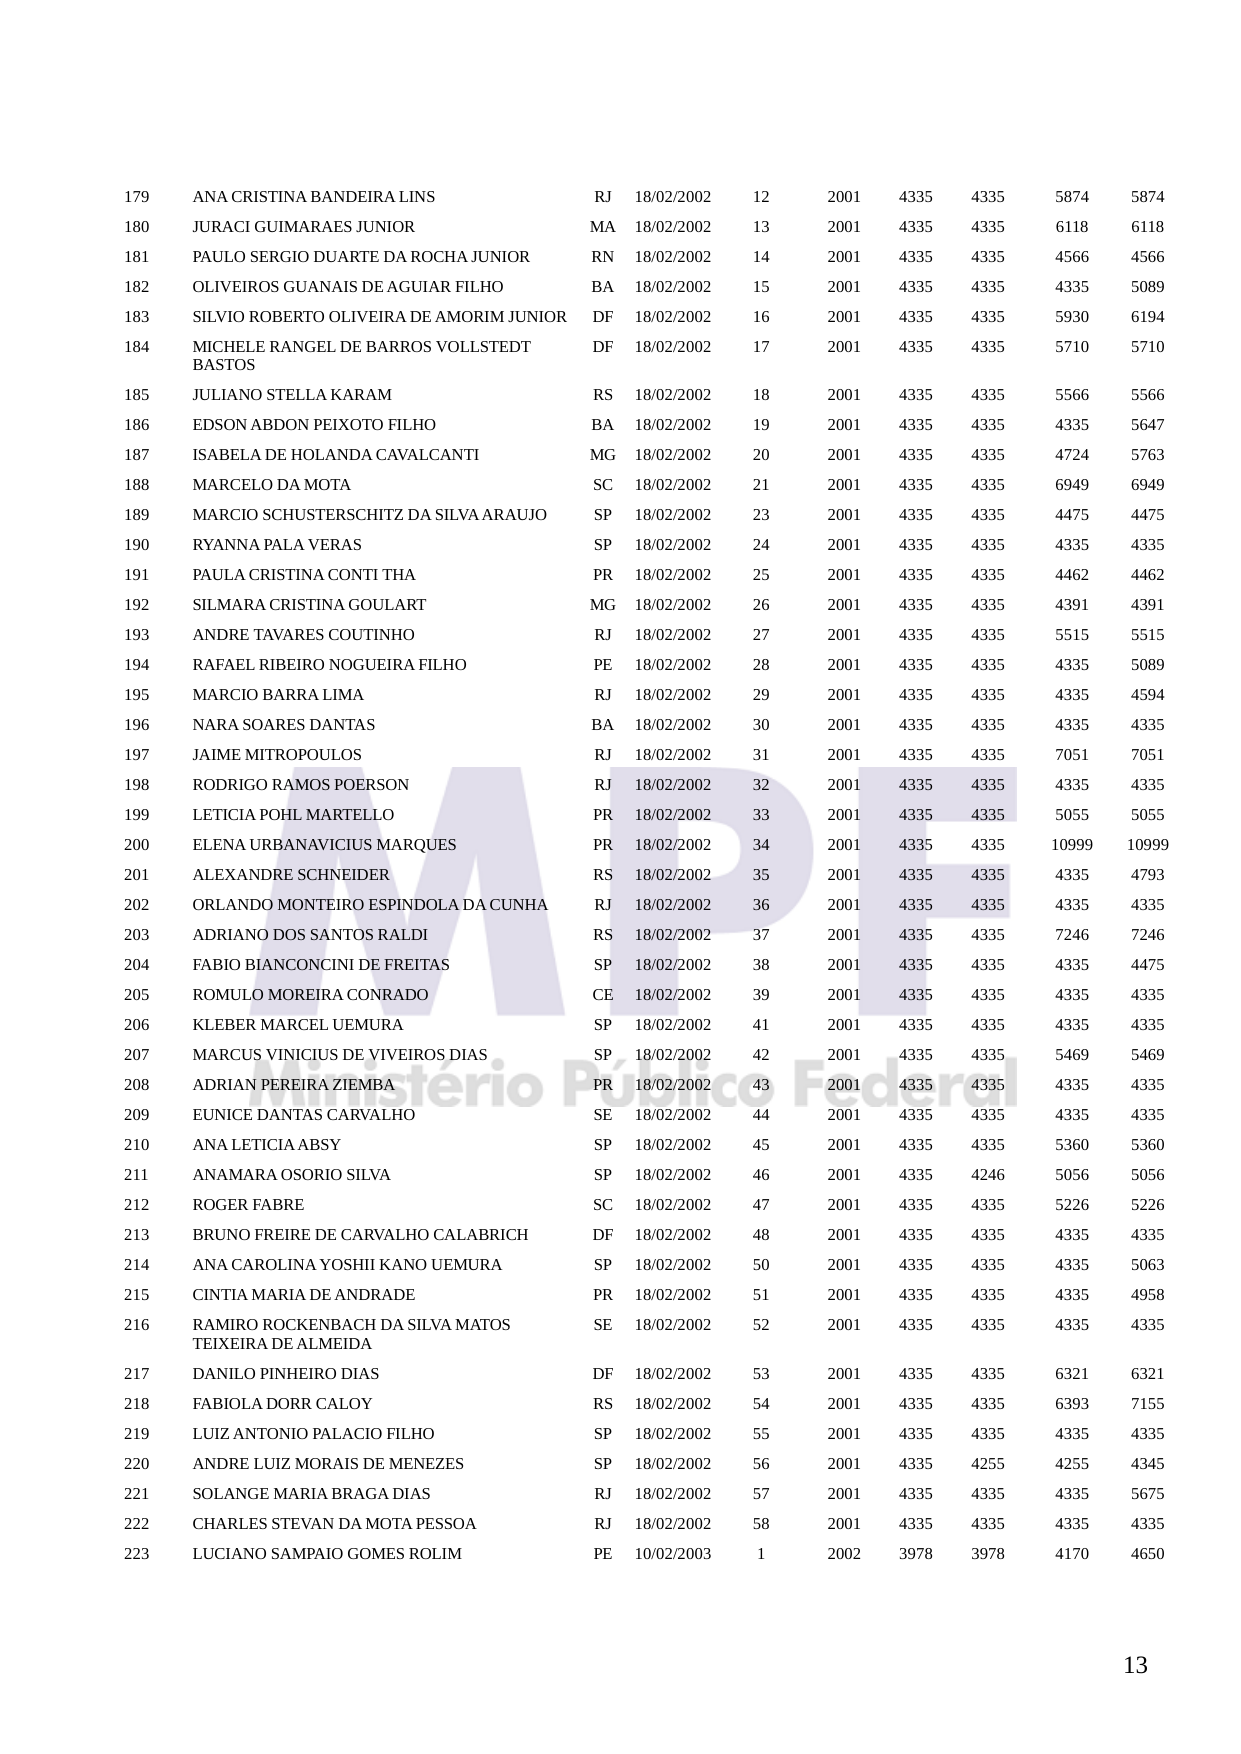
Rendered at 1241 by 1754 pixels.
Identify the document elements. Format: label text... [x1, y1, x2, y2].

table_cell 4335 [946, 830, 1030, 860]
table_cell CE [580, 980, 626, 1010]
table_cell 207 [118, 1040, 187, 1070]
table_cell 20 [720, 440, 802, 470]
table_cell 4335 [1114, 1509, 1182, 1538]
table_cell 4335 [886, 1160, 946, 1190]
table_cell 18/02/2002 [626, 590, 720, 620]
table_cell 5515 [1030, 620, 1114, 650]
table_cell 4335 [1114, 1010, 1182, 1040]
table_cell 4335 [946, 181, 1030, 211]
table_cell 2001 [803, 410, 886, 440]
table_cell 4335 [946, 530, 1030, 560]
table_cell KLEBER MARCEL UEMURA [187, 1010, 579, 1040]
table_cell 4335 [886, 301, 946, 331]
table_cell 18/02/2002 [626, 920, 720, 950]
table_cell 18/02/2002 [626, 380, 720, 410]
table_cell ISABELA DE HOLANDA CAVALCANTI [187, 440, 579, 470]
table_cell 4335 [946, 301, 1030, 331]
table_cell 18/02/2002 [626, 1419, 720, 1448]
table_cell 6321 [1030, 1359, 1114, 1388]
table_cell 37 [720, 920, 802, 950]
table_cell 18/02/2002 [626, 271, 720, 301]
table_cell 4335 [946, 650, 1030, 680]
table_cell 2001 [803, 1389, 886, 1418]
table_cell 57 [720, 1479, 802, 1508]
table_cell 18/02/2002 [626, 181, 720, 211]
table_cell 2001 [803, 1220, 886, 1250]
table_cell 4566 [1114, 241, 1182, 271]
table_cell 2001 [803, 1509, 886, 1538]
table_cell 18/02/2002 [626, 1449, 720, 1478]
table_cell 5063 [1114, 1250, 1182, 1280]
table_cell PE [580, 650, 626, 680]
table_cell 4335 [886, 1359, 946, 1388]
table_cell RAFAEL RIBEIRO NOGUEIRA FILHO [187, 650, 579, 680]
table_cell 4335 [946, 710, 1030, 740]
table_cell 2001 [803, 680, 886, 710]
table_cell 5515 [1114, 620, 1182, 650]
table_cell 7246 [1030, 920, 1114, 950]
table_cell ANA LETICIA ABSY [187, 1130, 579, 1160]
table_cell SC [580, 470, 626, 500]
table_cell 18/02/2002 [626, 650, 720, 680]
table_cell 4335 [946, 1509, 1030, 1538]
table_cell 5675 [1114, 1479, 1182, 1508]
table_cell 4335 [946, 1190, 1030, 1220]
table_cell EUNICE DANTAS CARVALHO [187, 1100, 579, 1130]
table_cell 2001 [803, 920, 886, 950]
table_cell 4335 [1030, 1250, 1114, 1280]
table_cell RJ [580, 680, 626, 710]
table_cell RJ [580, 620, 626, 650]
table_cell 2001 [803, 650, 886, 680]
table_cell 23 [720, 500, 802, 530]
table_cell 4335 [1030, 770, 1114, 800]
table_cell FABIOLA DORR CALOY [187, 1389, 579, 1418]
table_cell 2001 [803, 440, 886, 470]
table_cell 4391 [1030, 590, 1114, 620]
table_cell ALEXANDRE SCHNEIDER [187, 860, 579, 890]
table_cell 54 [720, 1389, 802, 1418]
table_cell 2001 [803, 800, 886, 830]
table_cell 5566 [1114, 380, 1182, 410]
table_cell 221 [118, 1479, 187, 1508]
table_cell 18/02/2002 [626, 710, 720, 740]
table_cell 18/02/2002 [626, 1040, 720, 1070]
table_cell 4335 [946, 800, 1030, 830]
table_cell ANA CAROLINA YOSHII KANO UEMURA [187, 1250, 579, 1280]
table_cell 2001 [803, 1449, 886, 1478]
table_cell 18/02/2002 [626, 770, 720, 800]
table_cell 5566 [1030, 380, 1114, 410]
table_cell 4335 [946, 1310, 1030, 1358]
table_cell 4335 [1030, 530, 1114, 560]
table_cell 182 [118, 271, 187, 301]
table_cell 2001 [803, 1419, 886, 1448]
table_cell 18/02/2002 [626, 1070, 720, 1100]
table_cell 4335 [1030, 410, 1114, 440]
table_cell 198 [118, 770, 187, 800]
table_cell 197 [118, 740, 187, 770]
table_cell 14 [720, 241, 802, 271]
table_cell ADRIANO DOS SANTOS RALDI [187, 920, 579, 950]
table_cell 4335 [946, 1100, 1030, 1130]
table_cell 2001 [803, 1130, 886, 1160]
table_cell 18/02/2002 [626, 1160, 720, 1190]
table_cell 4650 [1114, 1539, 1182, 1568]
table_cell RAMIRO ROCKENBACH DA SILVA MATOS TEIXEIRA DE ALMEIDA [187, 1310, 579, 1358]
table_cell 4335 [886, 1250, 946, 1280]
table_cell 5763 [1114, 440, 1182, 470]
table_cell 10/02/2003 [626, 1539, 720, 1568]
table_cell 222 [118, 1509, 187, 1538]
table_cell 187 [118, 440, 187, 470]
table_cell 4335 [946, 860, 1030, 890]
table_cell 4335 [886, 1010, 946, 1040]
table_cell 4335 [886, 1280, 946, 1310]
table_cell 5226 [1030, 1190, 1114, 1220]
table_cell 4335 [1030, 1310, 1114, 1358]
table_cell BRUNO FREIRE DE CARVALHO CALABRICH [187, 1220, 579, 1250]
table_cell 39 [720, 980, 802, 1010]
table_cell 199 [118, 800, 187, 830]
table_cell 1 [720, 1539, 802, 1568]
table_cell 4335 [886, 1389, 946, 1418]
table_cell 4391 [1114, 590, 1182, 620]
table_cell BA [580, 271, 626, 301]
table_cell 48 [720, 1220, 802, 1250]
table_cell 4335 [1114, 1220, 1182, 1250]
table_cell 19 [720, 410, 802, 440]
table_cell SC [580, 1190, 626, 1220]
table_cell 5089 [1114, 271, 1182, 301]
table_cell RJ [580, 181, 626, 211]
table_cell 46 [720, 1160, 802, 1190]
table_cell 2001 [803, 1040, 886, 1070]
table_cell 2001 [803, 241, 886, 271]
table_cell RS [580, 1389, 626, 1418]
table_cell 2001 [803, 470, 886, 500]
table_cell OLIVEIROS GUANAIS DE AGUIAR FILHO [187, 271, 579, 301]
table_cell FABIO BIANCONCINI DE FREITAS [187, 950, 579, 980]
table_cell 4335 [1114, 770, 1182, 800]
table_cell 2001 [803, 530, 886, 560]
table_cell SP [580, 1419, 626, 1448]
table_cell 2001 [803, 380, 886, 410]
table_cell 6321 [1114, 1359, 1182, 1388]
table_cell 2002 [803, 1539, 886, 1568]
table_cell 186 [118, 410, 187, 440]
table_cell 10999 [1114, 830, 1182, 860]
table_cell 4335 [946, 1280, 1030, 1310]
table_cell 4335 [946, 890, 1030, 920]
table_cell SP [580, 500, 626, 530]
table_cell 5710 [1030, 331, 1114, 380]
table_cell 18/02/2002 [626, 830, 720, 860]
table_cell 212 [118, 1190, 187, 1220]
table_cell 4335 [1030, 860, 1114, 890]
table_cell 205 [118, 980, 187, 1010]
table_cell 18/02/2002 [626, 470, 720, 500]
table_cell 203 [118, 920, 187, 950]
table_cell 4335 [886, 770, 946, 800]
table_cell 45 [720, 1130, 802, 1160]
table_cell 18/02/2002 [626, 410, 720, 440]
table_cell 5710 [1114, 331, 1182, 380]
table_cell 18/02/2002 [626, 560, 720, 590]
table_cell 4335 [886, 470, 946, 500]
table_cell DANILO PINHEIRO DIAS [187, 1359, 579, 1388]
table_cell 13 [720, 211, 802, 241]
table_cell 4958 [1114, 1280, 1182, 1310]
table_cell 2001 [803, 500, 886, 530]
table_cell EDSON ABDON PEIXOTO FILHO [187, 410, 579, 440]
table_cell 2001 [803, 710, 886, 740]
table_cell 204 [118, 950, 187, 980]
table_cell 223 [118, 1539, 187, 1568]
table_cell 185 [118, 380, 187, 410]
table_cell MG [580, 440, 626, 470]
table_cell 4335 [886, 530, 946, 560]
table_cell 4335 [1030, 1280, 1114, 1310]
table_cell 3978 [886, 1539, 946, 1568]
table_cell 215 [118, 1280, 187, 1310]
table_cell 2001 [803, 1310, 886, 1358]
table_cell 7051 [1030, 740, 1114, 770]
table_cell 188 [118, 470, 187, 500]
table_cell 190 [118, 530, 187, 560]
table_cell 202 [118, 890, 187, 920]
table_cell 4335 [886, 860, 946, 890]
table_cell 4462 [1114, 560, 1182, 590]
table_cell 192 [118, 590, 187, 620]
table_cell 209 [118, 1100, 187, 1130]
table_cell 4335 [946, 1010, 1030, 1040]
table_cell 4335 [886, 1130, 946, 1160]
table_cell 5874 [1030, 181, 1114, 211]
table_cell 5469 [1030, 1040, 1114, 1070]
table_cell 4335 [946, 560, 1030, 590]
table_cell 21 [720, 470, 802, 500]
table_cell SP [580, 530, 626, 560]
table_cell 6194 [1114, 301, 1182, 331]
table_cell 4724 [1030, 440, 1114, 470]
table_cell 35 [720, 860, 802, 890]
table_cell 16 [720, 301, 802, 331]
table_cell 200 [118, 830, 187, 860]
table_cell PR [580, 800, 626, 830]
table_cell 18/02/2002 [626, 1100, 720, 1130]
table_cell LUCIANO SAMPAIO GOMES ROLIM [187, 1539, 579, 1568]
table_cell RODRIGO RAMOS POERSON [187, 770, 579, 800]
table_cell 18/02/2002 [626, 620, 720, 650]
table_cell DF [580, 1359, 626, 1388]
table_cell 18/02/2002 [626, 331, 720, 380]
table_cell 4335 [946, 950, 1030, 980]
table_cell 4335 [886, 830, 946, 860]
table_cell 4335 [1030, 950, 1114, 980]
table_cell ROMULO MOREIRA CONRADO [187, 980, 579, 1010]
table_cell 4475 [1114, 950, 1182, 980]
table_cell 4335 [1030, 1479, 1114, 1508]
table_cell LETICIA POHL MARTELLO [187, 800, 579, 830]
table_cell 4335 [946, 241, 1030, 271]
table_cell 4335 [886, 950, 946, 980]
table_cell 25 [720, 560, 802, 590]
table_cell 4335 [1114, 1419, 1182, 1448]
table_cell 4335 [886, 241, 946, 271]
table_cell 201 [118, 860, 187, 890]
table_cell ADRIAN PEREIRA ZIEMBA [187, 1070, 579, 1100]
table_cell 4335 [886, 1310, 946, 1358]
table_cell PAULA CRISTINA CONTI THA [187, 560, 579, 590]
table_cell 216 [118, 1310, 187, 1358]
table_cell RJ [580, 740, 626, 770]
table_cell 4335 [1030, 650, 1114, 680]
table_cell 27 [720, 620, 802, 650]
table_cell 6949 [1114, 470, 1182, 500]
table_cell 30 [720, 710, 802, 740]
table_cell 4335 [886, 890, 946, 920]
table_cell 4335 [946, 590, 1030, 620]
table_cell 18/02/2002 [626, 1389, 720, 1418]
table_cell 4335 [946, 500, 1030, 530]
table_cell 4335 [886, 181, 946, 211]
table_cell 17 [720, 331, 802, 380]
table_cell 47 [720, 1190, 802, 1220]
table_cell 4335 [1114, 1310, 1182, 1358]
table_cell 6393 [1030, 1389, 1114, 1418]
table_cell DF [580, 1220, 626, 1250]
table_cell 208 [118, 1070, 187, 1100]
table_cell 210 [118, 1130, 187, 1160]
table_cell 5647 [1114, 410, 1182, 440]
table_cell 4335 [1030, 980, 1114, 1010]
table_cell SP [580, 1160, 626, 1190]
table_cell 4335 [1114, 710, 1182, 740]
table_cell 4335 [886, 500, 946, 530]
table_cell 53 [720, 1359, 802, 1388]
table_cell 4335 [946, 470, 1030, 500]
table_cell BA [580, 410, 626, 440]
table_cell 4335 [1114, 1070, 1182, 1100]
table_cell 18 [720, 380, 802, 410]
table_cell 2001 [803, 181, 886, 211]
table_cell 4335 [1114, 890, 1182, 920]
table_cell 4335 [946, 1389, 1030, 1418]
table_cell 2001 [803, 590, 886, 620]
table_cell 42 [720, 1040, 802, 1070]
table_cell 18/02/2002 [626, 890, 720, 920]
table_cell 4335 [946, 1419, 1030, 1448]
table_cell 4335 [946, 1479, 1030, 1508]
table_cell ROGER FABRE [187, 1190, 579, 1220]
table_cell 4335 [946, 680, 1030, 710]
table_cell 18/02/2002 [626, 1310, 720, 1358]
table_cell ANDRE TAVARES COUTINHO [187, 620, 579, 650]
table_cell 4335 [946, 920, 1030, 950]
table_cell 18/02/2002 [626, 1190, 720, 1220]
table_cell 5469 [1114, 1040, 1182, 1070]
table_cell 51 [720, 1280, 802, 1310]
table_cell RS [580, 380, 626, 410]
table_cell 18/02/2002 [626, 1130, 720, 1160]
table_cell 4335 [886, 1509, 946, 1538]
table_cell 5360 [1114, 1130, 1182, 1160]
table_cell 211 [118, 1160, 187, 1190]
table_cell 6118 [1030, 211, 1114, 241]
table_cell 4335 [1030, 1100, 1114, 1130]
table_cell 4335 [1030, 680, 1114, 710]
table_cell JURACI GUIMARAES JUNIOR [187, 211, 579, 241]
table_cell 31 [720, 740, 802, 770]
table_cell 4335 [946, 211, 1030, 241]
table_cell 18/02/2002 [626, 440, 720, 470]
table_cell 5089 [1114, 650, 1182, 680]
table_cell 4345 [1114, 1449, 1182, 1478]
table_cell NARA SOARES DANTAS [187, 710, 579, 740]
table_cell 2001 [803, 331, 886, 380]
table_cell 18/02/2002 [626, 1280, 720, 1310]
table_cell 2001 [803, 211, 886, 241]
table_cell 206 [118, 1010, 187, 1040]
table_cell 4335 [946, 770, 1030, 800]
table_cell 4335 [886, 211, 946, 241]
table_cell 4335 [1030, 1220, 1114, 1250]
table_cell 7246 [1114, 920, 1182, 950]
table_cell 5055 [1114, 800, 1182, 830]
table_cell 18/02/2002 [626, 800, 720, 830]
table_cell RJ [580, 1509, 626, 1538]
table_cell 2001 [803, 890, 886, 920]
table_cell 18/02/2002 [626, 980, 720, 1010]
table_cell 4335 [946, 271, 1030, 301]
table_cell LUIZ ANTONIO PALACIO FILHO [187, 1419, 579, 1448]
table_cell PAULO SERGIO DUARTE DA ROCHA JUNIOR [187, 241, 579, 271]
table_cell 195 [118, 680, 187, 710]
table_cell 18/02/2002 [626, 211, 720, 241]
table_cell 4335 [886, 710, 946, 740]
table_cell 4475 [1030, 500, 1114, 530]
table_cell 4462 [1030, 560, 1114, 590]
table_cell 2001 [803, 1010, 886, 1040]
table_cell 191 [118, 560, 187, 590]
table_cell 55 [720, 1419, 802, 1448]
table_cell 18/02/2002 [626, 680, 720, 710]
table_cell 2001 [803, 980, 886, 1010]
table_cell 4335 [886, 271, 946, 301]
table_cell 12 [720, 181, 802, 211]
table_cell 220 [118, 1449, 187, 1478]
table_cell 38 [720, 950, 802, 980]
table_cell 2001 [803, 830, 886, 860]
table_cell 2001 [803, 950, 886, 980]
table_cell 4335 [946, 380, 1030, 410]
table_cell 32 [720, 770, 802, 800]
table_cell 217 [118, 1359, 187, 1388]
table_cell 18/02/2002 [626, 950, 720, 980]
table_cell RJ [580, 1479, 626, 1508]
table_cell 4335 [886, 800, 946, 830]
table_cell 4335 [886, 1220, 946, 1250]
table_cell RJ [580, 890, 626, 920]
table_cell 44 [720, 1100, 802, 1130]
table_cell 5874 [1114, 181, 1182, 211]
table_cell 4335 [886, 1040, 946, 1070]
table_cell 3978 [946, 1539, 1030, 1568]
table_cell 4335 [1030, 710, 1114, 740]
table_cell BA [580, 710, 626, 740]
table_cell 219 [118, 1419, 187, 1448]
table_cell 5056 [1030, 1160, 1114, 1190]
table_cell 4335 [1030, 1509, 1114, 1538]
table_cell 4335 [886, 680, 946, 710]
table_cell 4335 [886, 560, 946, 590]
table_cell DF [580, 331, 626, 380]
table_cell 4335 [886, 1190, 946, 1220]
table_cell 4335 [946, 440, 1030, 470]
table_cell PE [580, 1539, 626, 1568]
table_cell 18/02/2002 [626, 740, 720, 770]
table_cell 4335 [1030, 1070, 1114, 1100]
table_cell 4335 [886, 740, 946, 770]
table_cell ANDRE LUIZ MORAIS DE MENEZES [187, 1449, 579, 1478]
table_cell 18/02/2002 [626, 241, 720, 271]
table_cell 4335 [886, 1479, 946, 1508]
table_cell 2001 [803, 1070, 886, 1100]
table_cell 2001 [803, 1479, 886, 1508]
table_cell 2001 [803, 1359, 886, 1388]
table_cell 4170 [1030, 1539, 1114, 1568]
table_cell 18/02/2002 [626, 1509, 720, 1538]
table_cell 2001 [803, 1190, 886, 1220]
table_cell 4335 [946, 1130, 1030, 1160]
table_cell 4335 [886, 410, 946, 440]
table_cell 18/02/2002 [626, 1359, 720, 1388]
table_cell 2001 [803, 1100, 886, 1130]
table_cell 18/02/2002 [626, 860, 720, 890]
table_cell 4594 [1114, 680, 1182, 710]
table_cell MICHELE RANGEL DE BARROS VOLLSTEDT BASTOS [187, 331, 579, 380]
table_cell 2001 [803, 1280, 886, 1310]
table_cell 6118 [1114, 211, 1182, 241]
table_cell 4335 [1114, 530, 1182, 560]
table_cell ANA CRISTINA BANDEIRA LINS [187, 181, 579, 211]
table_cell 4335 [1114, 980, 1182, 1010]
table_cell 52 [720, 1310, 802, 1358]
table_cell 18/02/2002 [626, 1220, 720, 1250]
table_cell 18/02/2002 [626, 1479, 720, 1508]
table_cell 2001 [803, 770, 886, 800]
table_cell 4335 [886, 650, 946, 680]
table_cell 4335 [886, 440, 946, 470]
table_cell MARCIO BARRA LIMA [187, 680, 579, 710]
table_cell 2001 [803, 620, 886, 650]
table_cell 180 [118, 211, 187, 241]
table_cell 181 [118, 241, 187, 271]
table_cell 4566 [1030, 241, 1114, 271]
table_cell 4335 [886, 1449, 946, 1478]
table_cell RJ [580, 770, 626, 800]
table_cell RS [580, 860, 626, 890]
table_cell 4335 [886, 1070, 946, 1100]
table_cell 18/02/2002 [626, 1250, 720, 1280]
table_cell 2001 [803, 1250, 886, 1280]
table_cell 5360 [1030, 1130, 1114, 1160]
table_cell 184 [118, 331, 187, 380]
table_cell SP [580, 1130, 626, 1160]
table_cell 214 [118, 1250, 187, 1280]
table_cell CINTIA MARIA DE ANDRADE [187, 1280, 579, 1310]
table_cell 50 [720, 1250, 802, 1280]
table_cell 2001 [803, 1160, 886, 1190]
table_cell 194 [118, 650, 187, 680]
table_cell SP [580, 1010, 626, 1040]
table_cell PR [580, 830, 626, 860]
table_cell 29 [720, 680, 802, 710]
table_cell CHARLES STEVAN DA MOTA PESSOA [187, 1509, 579, 1538]
table_cell 18/02/2002 [626, 301, 720, 331]
table_cell SP [580, 1250, 626, 1280]
table_cell 2001 [803, 271, 886, 301]
picture [249, 767, 1017, 1107]
table_cell ELENA URBANAVICIUS MARQUES [187, 830, 579, 860]
table_cell 10999 [1030, 830, 1114, 860]
table_cell JAIME MITROPOULOS [187, 740, 579, 770]
table_cell 4793 [1114, 860, 1182, 890]
table_cell 4335 [946, 1359, 1030, 1388]
table_cell MA [580, 211, 626, 241]
table_cell 7051 [1114, 740, 1182, 770]
table_cell 6949 [1030, 470, 1114, 500]
table_cell 18/02/2002 [626, 530, 720, 560]
table_cell 41 [720, 1010, 802, 1040]
table_cell 2001 [803, 301, 886, 331]
table_cell 2001 [803, 860, 886, 890]
table_cell 4335 [946, 1220, 1030, 1250]
table_cell 4335 [1114, 1100, 1182, 1130]
table_cell 4475 [1114, 500, 1182, 530]
table_cell 58 [720, 1509, 802, 1538]
table_cell 4255 [946, 1449, 1030, 1478]
table_cell 4335 [946, 980, 1030, 1010]
table_cell 15 [720, 271, 802, 301]
table_cell MG [580, 590, 626, 620]
table_cell 34 [720, 830, 802, 860]
table_cell JULIANO STELLA KARAM [187, 380, 579, 410]
table_cell 5056 [1114, 1160, 1182, 1190]
table_cell 4335 [946, 410, 1030, 440]
table_cell 4335 [946, 1250, 1030, 1280]
table_cell ANAMARA OSORIO SILVA [187, 1160, 579, 1190]
table_cell 18/02/2002 [626, 500, 720, 530]
table_cell MARCELO DA MOTA [187, 470, 579, 500]
table_cell SILVIO ROBERTO OLIVEIRA DE AMORIM JUNIOR [187, 301, 579, 331]
table_cell 213 [118, 1220, 187, 1250]
table_cell 4335 [886, 980, 946, 1010]
table_cell 36 [720, 890, 802, 920]
table_cell 4335 [886, 1419, 946, 1448]
table_cell 28 [720, 650, 802, 680]
table_cell 193 [118, 620, 187, 650]
table_cell 18/02/2002 [626, 1010, 720, 1040]
table_cell 4335 [886, 331, 946, 380]
table_cell 218 [118, 1389, 187, 1418]
table_cell 7155 [1114, 1389, 1182, 1418]
table_cell 4335 [886, 920, 946, 950]
table_cell 2001 [803, 740, 886, 770]
table_cell RS [580, 920, 626, 950]
table_cell 24 [720, 530, 802, 560]
table_cell MARCUS VINICIUS DE VIVEIROS DIAS [187, 1040, 579, 1070]
table_cell PR [580, 560, 626, 590]
table_cell 4335 [886, 380, 946, 410]
table_cell 4335 [946, 331, 1030, 380]
table_cell PR [580, 1280, 626, 1310]
table_cell RN [580, 241, 626, 271]
table_cell 183 [118, 301, 187, 331]
table_cell DF [580, 301, 626, 331]
table_cell 196 [118, 710, 187, 740]
table_cell 4335 [946, 1070, 1030, 1100]
table_cell SE [580, 1100, 626, 1130]
table_cell 26 [720, 590, 802, 620]
table_cell 179 [118, 181, 187, 211]
table_cell 43 [720, 1070, 802, 1100]
table_cell 5055 [1030, 800, 1114, 830]
table_cell SP [580, 1040, 626, 1070]
table_cell 56 [720, 1449, 802, 1478]
table_cell 4335 [946, 620, 1030, 650]
table_cell 4255 [1030, 1449, 1114, 1478]
table_cell 4335 [1030, 1419, 1114, 1448]
table_cell 2001 [803, 560, 886, 590]
table_cell 4246 [946, 1160, 1030, 1190]
table_cell 4335 [1030, 890, 1114, 920]
table_cell 4335 [886, 590, 946, 620]
table_cell RYANNA PALA VERAS [187, 530, 579, 560]
table_cell 4335 [946, 740, 1030, 770]
table_cell 189 [118, 500, 187, 530]
table_cell 4335 [886, 620, 946, 650]
table_cell 4335 [886, 1100, 946, 1130]
table_cell MARCIO SCHUSTERSCHITZ DA SILVA ARAUJO [187, 500, 579, 530]
table_cell ORLANDO MONTEIRO ESPINDOLA DA CUNHA [187, 890, 579, 920]
table_cell 4335 [1030, 1010, 1114, 1040]
table_cell SP [580, 1449, 626, 1478]
table_cell SILMARA CRISTINA GOULART [187, 590, 579, 620]
table_cell 4335 [1030, 271, 1114, 301]
table_cell SOLANGE MARIA BRAGA DIAS [187, 1479, 579, 1508]
table_cell 5226 [1114, 1190, 1182, 1220]
table_cell SP [580, 950, 626, 980]
table_cell 4335 [946, 1040, 1030, 1070]
table_cell PR [580, 1070, 626, 1100]
table_cell 33 [720, 800, 802, 830]
table_cell SE [580, 1310, 626, 1358]
table_cell 5930 [1030, 301, 1114, 331]
